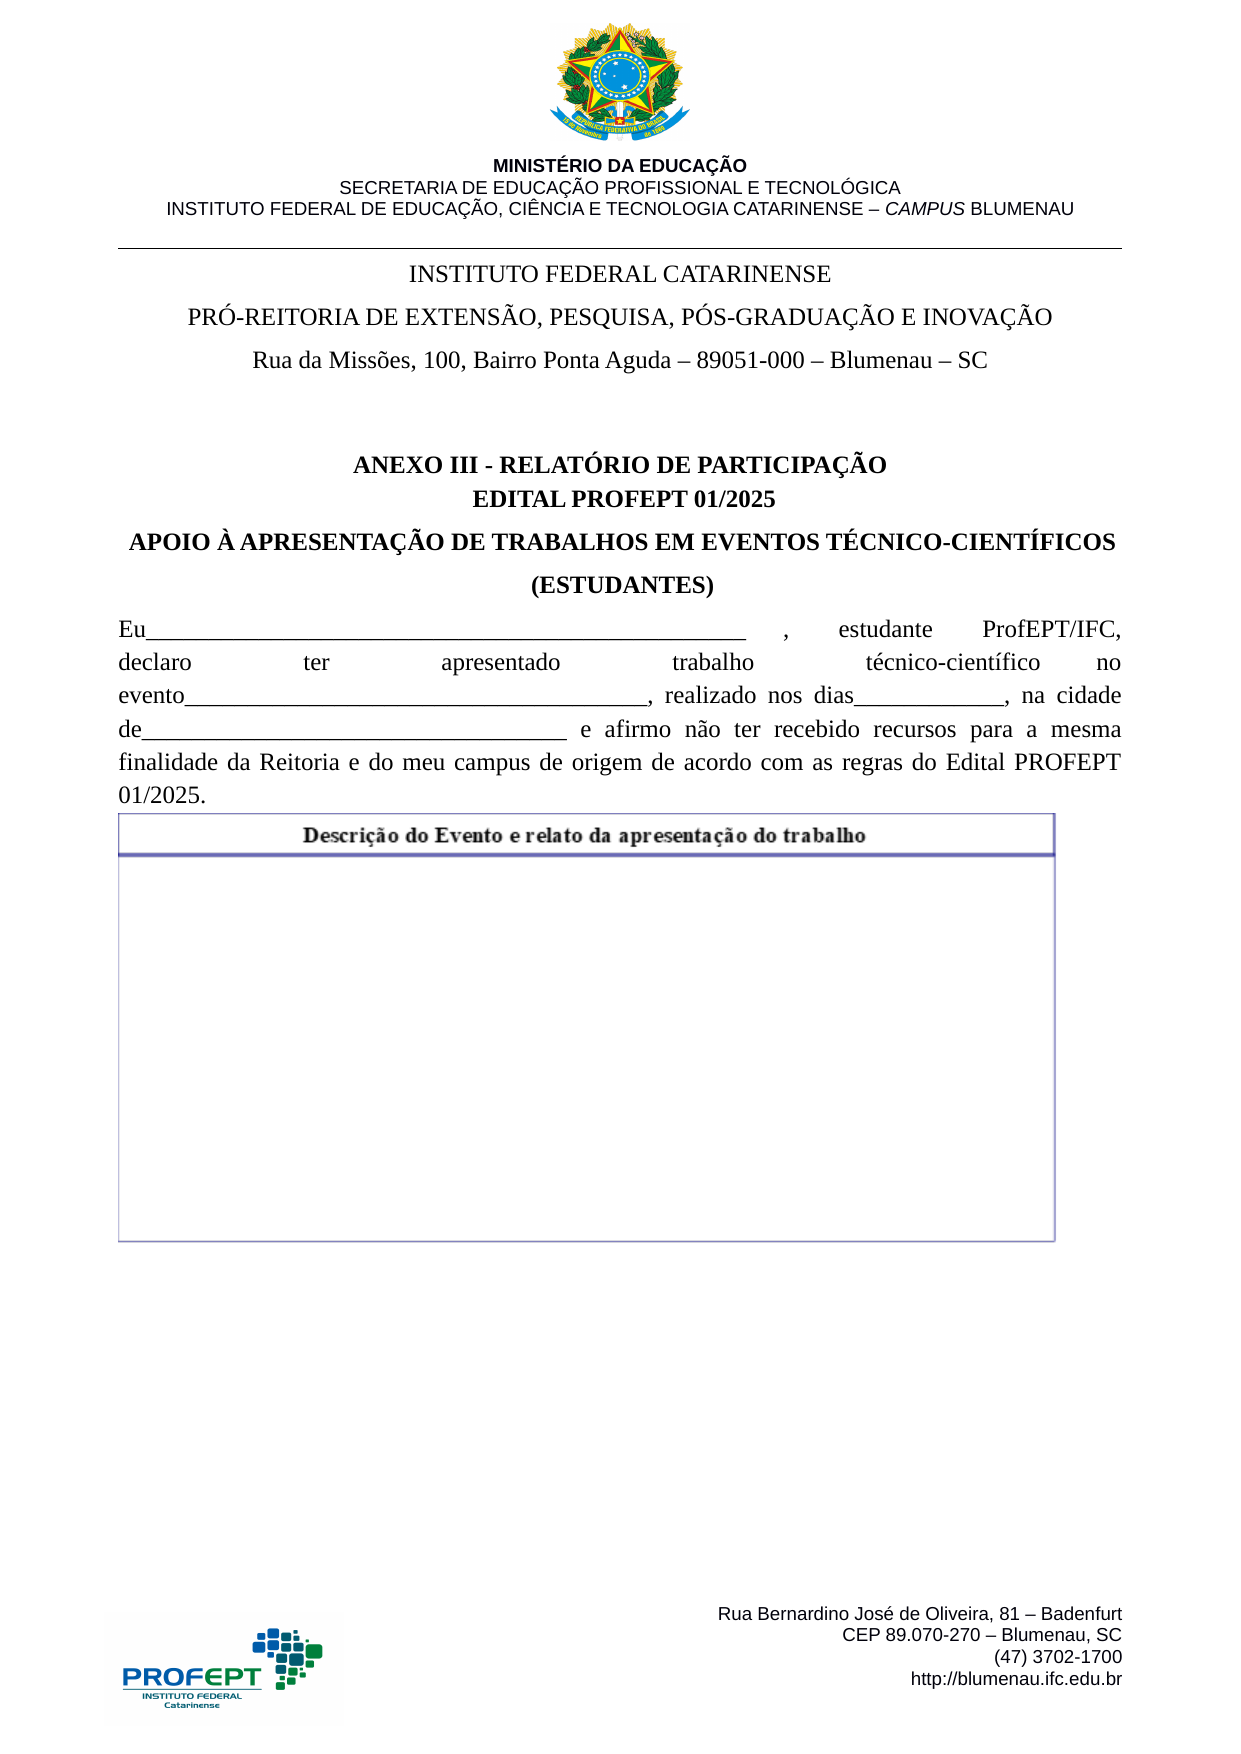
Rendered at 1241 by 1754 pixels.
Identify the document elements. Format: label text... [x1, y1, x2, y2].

picture [103, 1612, 344, 1726]
picture [655, 117, 662, 123]
text Eu________________________________________________ , estudante ProfEPT/IFC, declaro ter apresentado trabalho técnico-científico no evento_____________________________________, realizado nos dias____________, na cidade de__________________________________ e afirmo não ter recebido recursos para a mesma finalidade da Reitoria e do meu campus de origem de acordo com as regras do Edital PROFEPT 01/2025. [118, 614, 1122, 809]
text ANEXO III - RELATÓRIO DE PARTICIPAÇÃO [118, 450, 1122, 479]
text APOIO À APRESENTAÇÃO DE TRABALHOS EM EVENTOS TÉCNICO-CIENTÍFICOS (ESTUDANTES) [118, 527, 1127, 599]
picture [118, 813, 1059, 1244]
text EDITAL PROFEPT 01/2025 [304, 484, 944, 512]
text INSTITUTO FEDERAL CATARINENSE [118, 259, 1122, 288]
picture [549, 23, 690, 141]
text Rua da Missões, 100, Bairro Ponta Aguda – 89051-000 – Blumenau – SC [118, 345, 1122, 374]
text PRÓ-REITORIA DE EXTENSÃO, PESQUISA, PÓS-GRADUAÇÃO E INOVAÇÃO [118, 302, 1122, 331]
